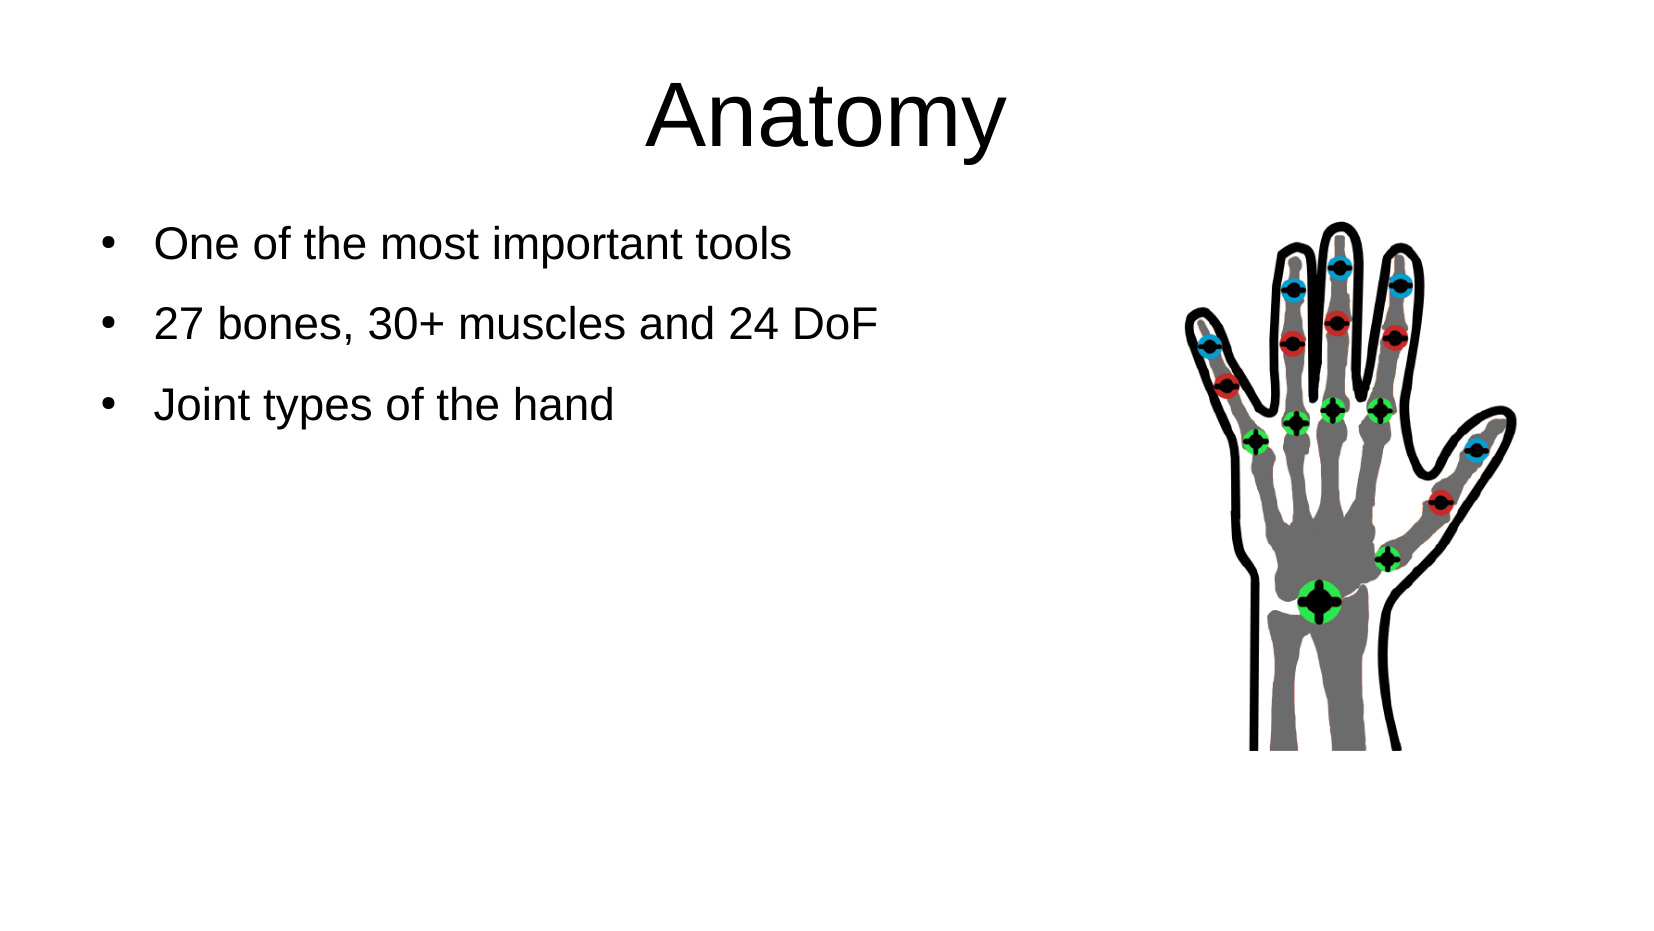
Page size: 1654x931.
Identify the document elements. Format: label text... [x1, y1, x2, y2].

title Anatomy [82, 37, 1571, 193]
picture [1119, 215, 1571, 766]
list One of the most important tools 27 bones, 30+ muscles and 24 DoF Joint types of the hand [82, 217, 1119, 758]
